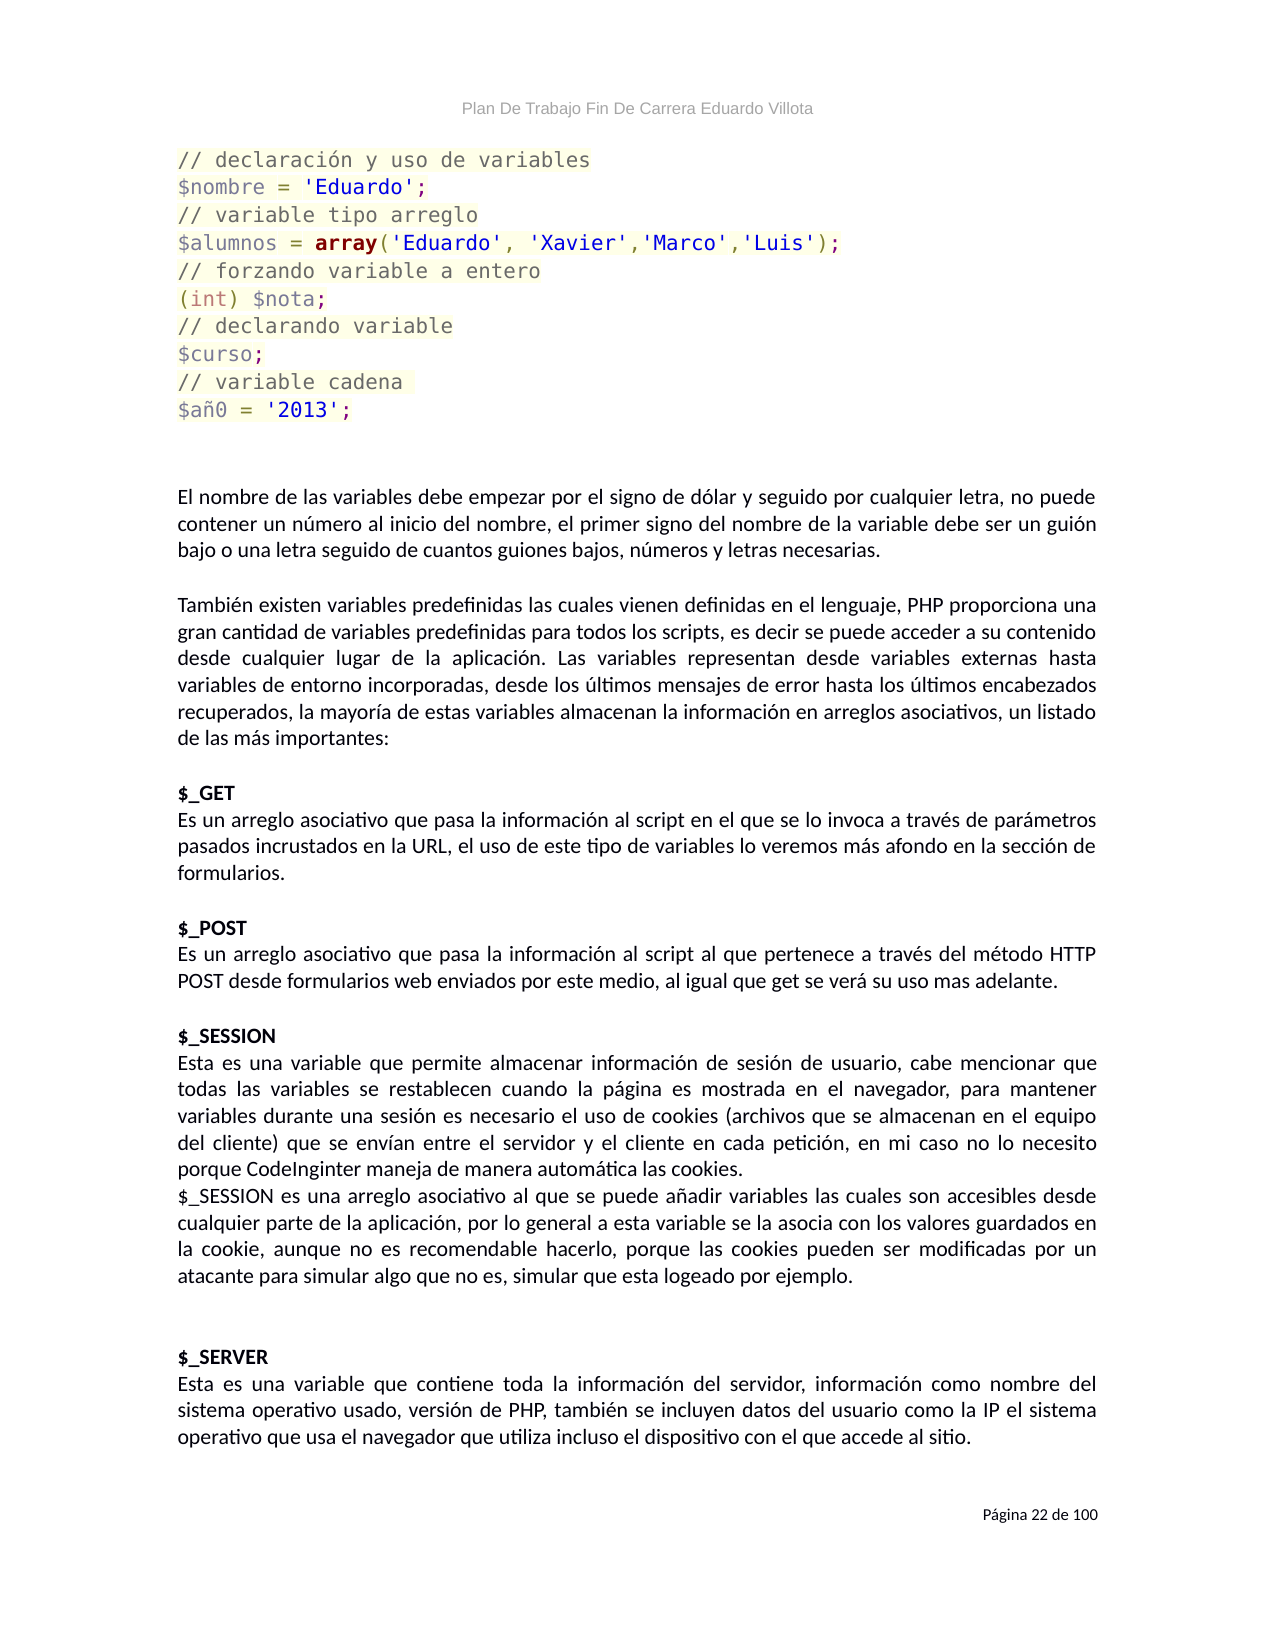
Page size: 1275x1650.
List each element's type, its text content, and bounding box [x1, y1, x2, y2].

text También existen variables predefinidas las cuales vienen definidas en el lenguaje, PHP proporciona una gran cantidad de variables predefinidas para todos los scripts, es decir se puede acceder a su contenido desde cualquier lugar de la aplicación. Las variables representan desde variables externas hasta variables de entorno incorporadas, desde los últimos mensajes de error hasta los últimos encabezados recuperados, la mayoría de estas variables almacenan la información en arreglos asociativos, un listado de las más importantes: [177, 591, 1098, 751]
text $_SESSION es una arreglo asociativo al que se puede añadir variables las cuales son accesibles desde cualquier parte de la aplicación, por lo general a esta variable se la asocia con los valores guardados en la cookie, aunque no es recomendable hacerlo, porque las cookies pueden ser modificadas por un atacante para simular algo que no es, simular que esta logeado por ejemplo. [177, 1182, 1098, 1289]
text $curso; [177, 342, 1098, 367]
text Esta es una variable que contiene toda la información del servidor, información como nombre del sistema operativo usado, versión de PHP, también se incluyen datos del usuario como la IP el sistema operativo que usa el navegador que utiliza incluso el dispositivo con el que accede al sitio. [177, 1370, 1098, 1450]
text // declaración y uso de variables [177, 148, 1098, 172]
text // variable tipo arreglo [177, 203, 1098, 227]
text $alumnos = array('Eduardo', 'Xavier','Marco','Luis'); [177, 231, 1098, 255]
text $nombre = 'Eduardo'; [177, 175, 1098, 200]
text $añ0 = '2013'; [177, 398, 1098, 422]
text Es un arreglo asociativo que pasa la información al script al que pertenece a través del método HTTP POST desde formularios web enviados por este medio, al igual que get se verá su uso mas adelante. [177, 941, 1098, 994]
text // declarando variable [177, 314, 1098, 339]
text // forzando variable a entero [177, 259, 1098, 283]
text // variable cadena [177, 370, 1098, 394]
text $_SESSION [177, 1022, 1098, 1049]
text Esta es una variable que permite almacenar información de sesión de usuario, cabe mencionar que todas las variables se restablecen cuando la página es mostrada en el navegador, para mantener variables durante una sesión es necesario el uso de cookies (archivos que se almacenan en el equipo del cliente) que se envían entre el servidor y el cliente en cada petición, en mi caso no lo necesito porque CodeInginter maneja de manera automática las cookies. [177, 1049, 1098, 1182]
text $_SERVER [177, 1343, 1098, 1370]
text El nombre de las variables debe empezar por el signo de dólar y seguido por cualquier letra, no puede contener un número al inicio del nombre, el primer signo del nombre de la variable debe ser un guión bajo o una letra seguido de cuantos guiones bajos, números y letras necesarias. [177, 483, 1098, 563]
text (int) $nota; [177, 287, 1098, 311]
text $_GET [177, 779, 1098, 806]
text Es un arreglo asociativo que pasa la información al script en el que se lo invoca a través de parámetros pasados incrustados en la URL, el uso de este tipo de variables lo veremos más afondo en la sección de formularios. [177, 806, 1098, 886]
text $_POST [177, 914, 1098, 941]
